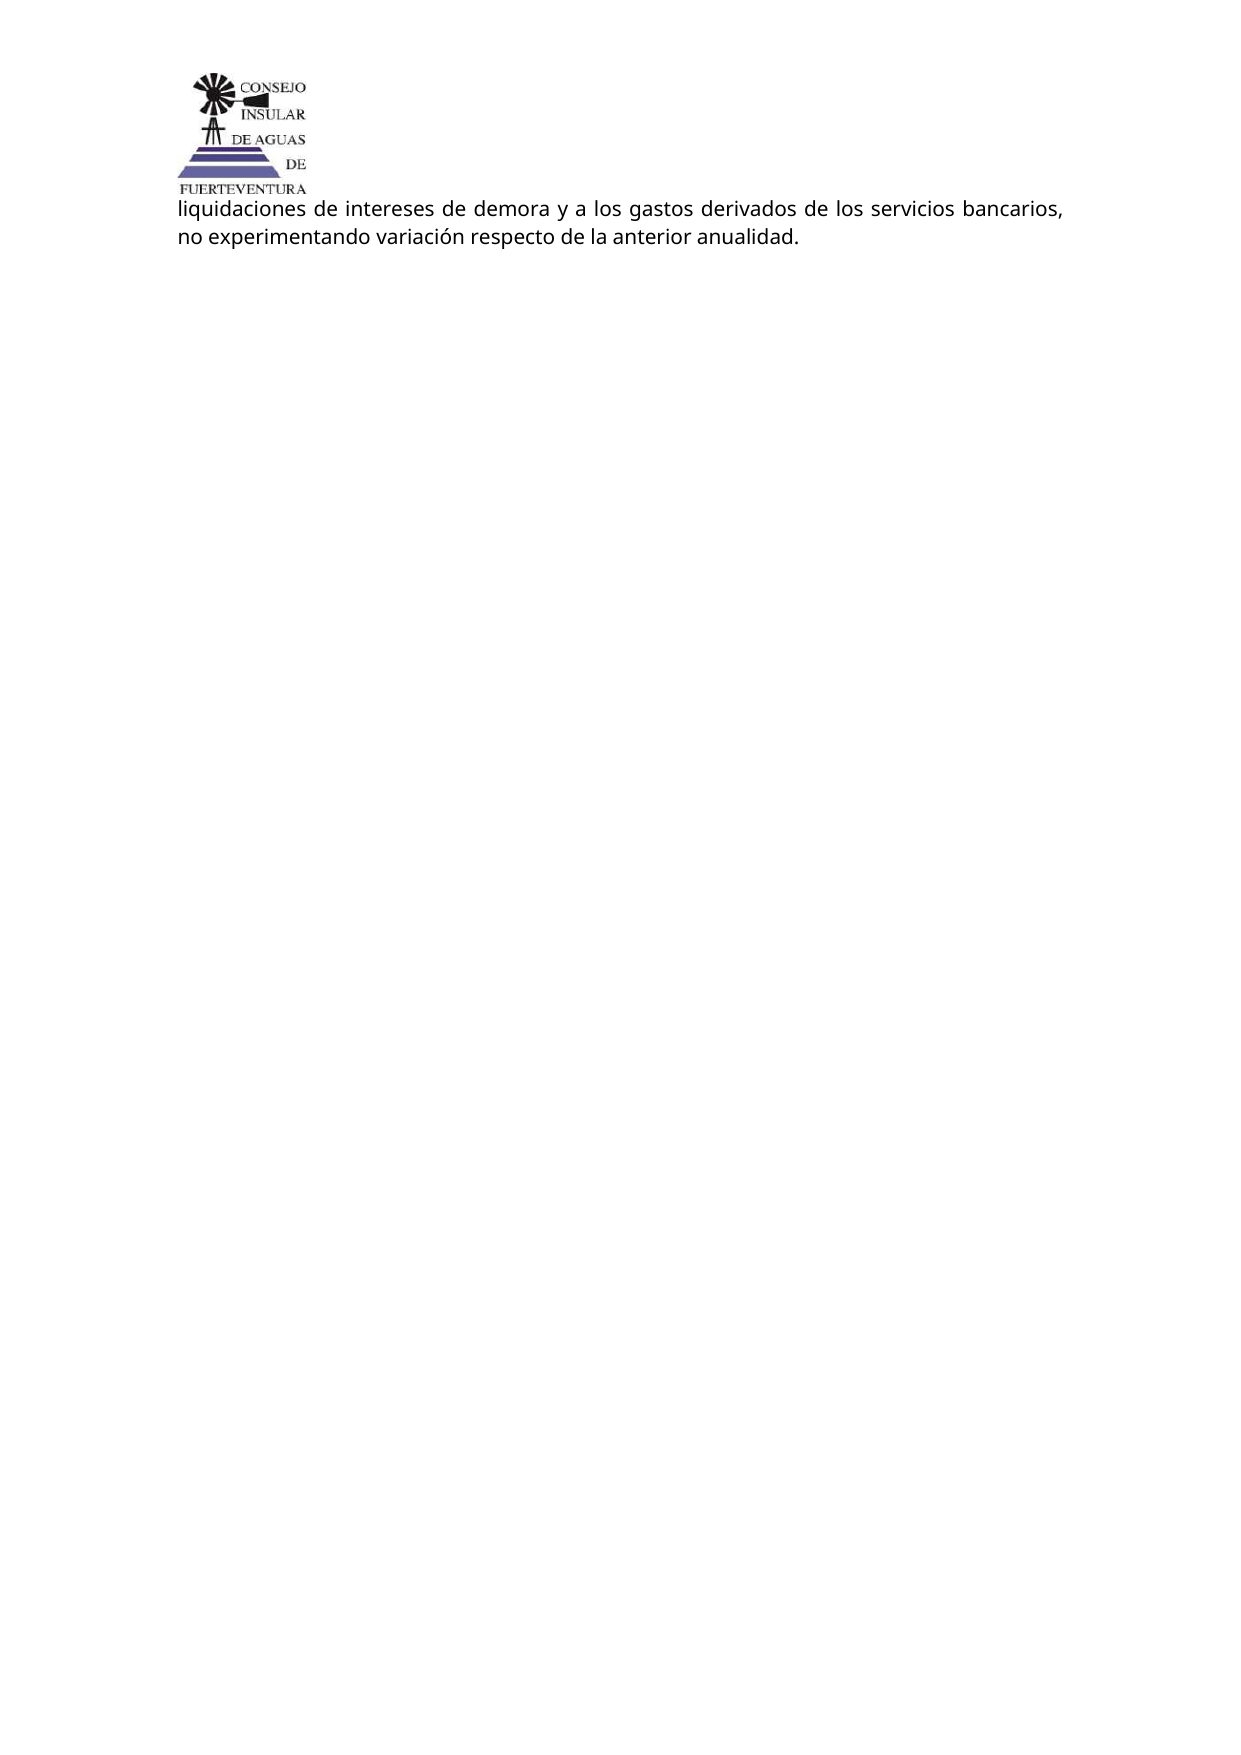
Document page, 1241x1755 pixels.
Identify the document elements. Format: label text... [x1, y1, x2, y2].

text liquidaciones de intereses de demora y a los gastos derivados de los servicios bancarios, no experimentando variación respecto de la anterior anualidad. [177, 194, 1064, 251]
